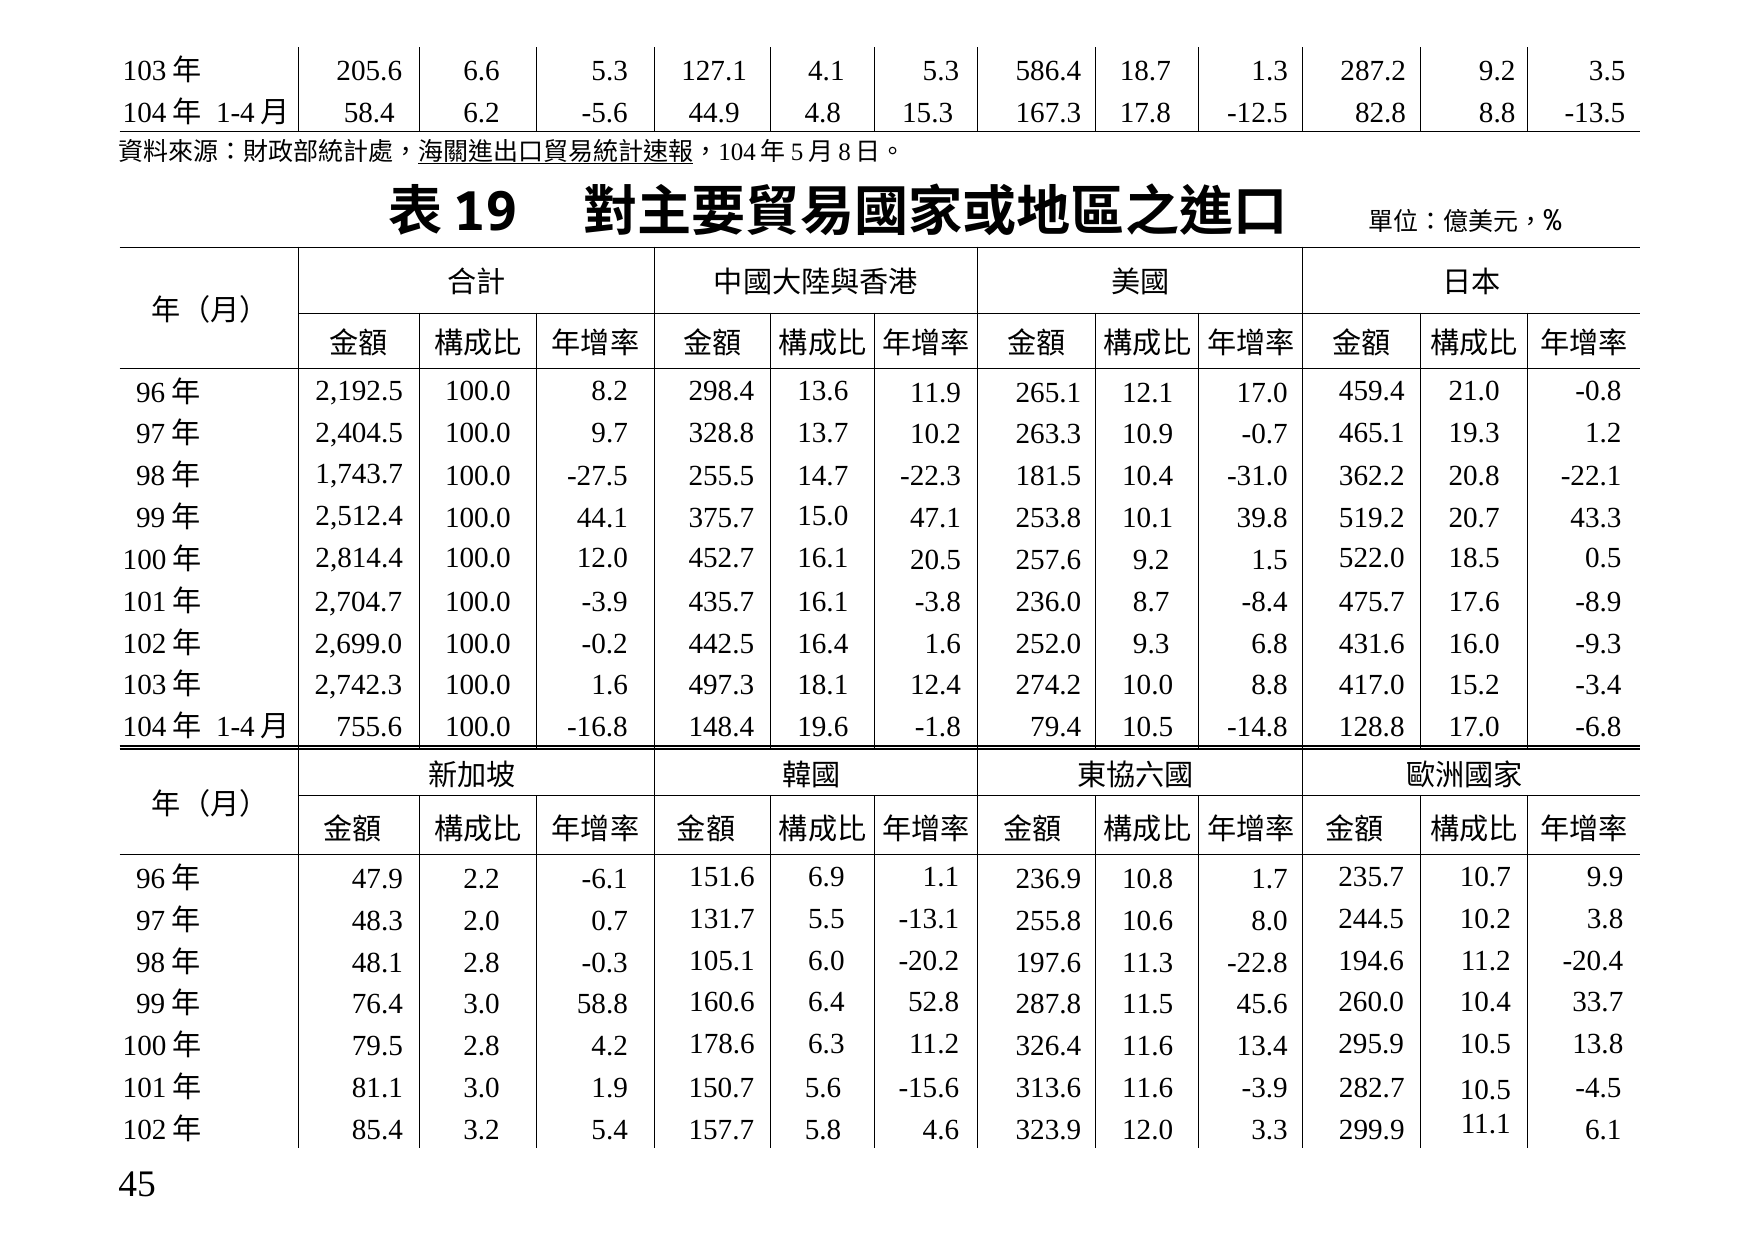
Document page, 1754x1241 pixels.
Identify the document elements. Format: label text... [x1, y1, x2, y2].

table_cell 2,814.4 [299, 536, 419, 578]
table_cell 17.6 16.0 [1421, 578, 1527, 661]
table_cell 11.2 [875, 1022, 977, 1064]
table_cell 1.1 [875, 855, 977, 897]
table_cell 151.6 [655, 855, 770, 897]
table_cell 255.5 [655, 453, 770, 494]
table_cell 10.5 [1096, 703, 1198, 745]
table_cell 9.2 [1421, 47, 1527, 89]
table_cell -13.5 [1528, 89, 1640, 131]
table_cell 韓國 [655, 750, 977, 795]
table_cell 1.6 [537, 661, 654, 703]
table_cell 255.8 [978, 897, 1095, 938]
table_cell 48.3 [299, 897, 419, 938]
table_cell 755.6 [299, 703, 419, 745]
table_cell 131.7 [655, 897, 770, 938]
table_cell 244.5 [1303, 897, 1420, 938]
table_cell 10.5 [1421, 1022, 1527, 1064]
table_cell 構成比 [420, 796, 536, 854]
table_cell 6.4 [771, 980, 874, 1022]
table_cell 1.5 [1199, 536, 1302, 578]
table_cell 260.0 [1303, 980, 1420, 1022]
table_cell 98年 [120, 939, 298, 980]
table_cell 11.6 12.0 [1096, 1064, 1198, 1147]
table_cell 98年 [120, 453, 298, 494]
table_cell 10.7 [1421, 855, 1527, 897]
table_cell 10.4 [1096, 453, 1198, 494]
table_cell 452.7 [655, 536, 770, 578]
table_cell 4.2 [537, 1022, 654, 1064]
table_cell 465.1 [1303, 411, 1420, 452]
table_cell 10.4 [1421, 980, 1527, 1022]
table_cell 2,704.7 2,699.0 [299, 578, 419, 661]
table_cell 12.4 [875, 661, 977, 703]
table_cell 497.3 [655, 661, 770, 703]
text 資料來源：財政部統計處，海關進出口貿易統計速報，104年5月8日。 [118, 132, 1636, 168]
table_cell -31.0 [1199, 453, 1302, 494]
table_cell -3.8 1.6 [875, 578, 977, 661]
table_cell 構成比 [1421, 796, 1527, 854]
table_cell 5.6 5.8 [771, 1064, 874, 1147]
table_cell 8.0 [1199, 897, 1302, 938]
table_cell 100.0 [420, 536, 536, 578]
table_cell 274.2 [978, 661, 1095, 703]
table_cell 15.3 [875, 89, 977, 131]
table_cell 39.8 [1199, 494, 1302, 536]
table_cell 205.6 [299, 47, 419, 89]
table_cell 6.6 [420, 47, 536, 89]
table_cell 年增率 [875, 796, 977, 854]
table_cell 15.0 [771, 494, 874, 536]
table_cell -0.3 [537, 939, 654, 980]
table_cell 構成比 [1421, 314, 1527, 368]
table_cell 1.7 [1199, 855, 1302, 897]
table_cell 100.0 100.0 [420, 578, 536, 661]
table_cell 14.7 [771, 453, 874, 494]
table_cell 287.2 [1303, 47, 1420, 89]
table_cell 年增率 [1199, 796, 1302, 854]
table_cell 17.8 [1096, 89, 1198, 131]
table_cell 19.3 [1421, 411, 1527, 452]
table_cell 197.6 [978, 939, 1095, 980]
table_cell 96年 [120, 369, 298, 411]
table_cell 12.0 [537, 536, 654, 578]
table_cell 18.7 [1096, 47, 1198, 89]
table_cell 2,404.5 [299, 411, 419, 452]
table_cell 年增率 [1528, 796, 1640, 854]
table_cell 18.1 [771, 661, 874, 703]
table_cell 265.1 [978, 369, 1095, 411]
table_cell 97年 [120, 897, 298, 938]
table_cell -16.8 [537, 703, 654, 745]
table_cell 2,742.3 [299, 661, 419, 703]
table_cell 417.0 [1303, 661, 1420, 703]
table_cell 10.2 [1421, 897, 1527, 938]
table_cell 16.1 [771, 536, 874, 578]
table_cell 10.0 [1096, 661, 1198, 703]
table_cell 9.2 [1096, 536, 1198, 578]
table_cell 4.1 [771, 47, 874, 89]
table_cell 104年 1-4月 [120, 89, 298, 131]
table_cell 257.6 [978, 536, 1095, 578]
table_cell 5.3 [537, 47, 654, 89]
table_cell 127.1 [655, 47, 770, 89]
table_cell 81.1 85.4 [299, 1064, 419, 1147]
table_cell 10.8 [1096, 855, 1198, 897]
table_cell 33.7 [1528, 980, 1640, 1022]
table_cell 103年 [120, 47, 298, 89]
table_cell -13.1 [875, 897, 977, 938]
table_cell 金額 [299, 314, 419, 368]
table_cell 11.5 [1096, 980, 1198, 1022]
table_cell 8.8 [1199, 661, 1302, 703]
table_cell 282.7 299.9 [1303, 1064, 1420, 1147]
table_cell 1.3 [1199, 47, 1302, 89]
table_cell 253.8 [978, 494, 1095, 536]
table_cell 167.3 [978, 89, 1095, 131]
table_cell 10.5 11.1 [1421, 1064, 1527, 1147]
table_cell -8.9 -9.3 [1528, 578, 1640, 661]
table_cell 99年 [120, 980, 298, 1022]
table_header 美國 [978, 248, 1302, 313]
table_cell 47.9 [299, 855, 419, 897]
table_cell -0.7 [1199, 411, 1302, 452]
table_cell 金額 [655, 314, 770, 368]
table_cell 金額 [1303, 314, 1420, 368]
table_cell 375.7 [655, 494, 770, 536]
table_cell -20.4 [1528, 939, 1640, 980]
table_cell 160.6 [655, 980, 770, 1022]
table_cell -5.6 [537, 89, 654, 131]
table_cell 年增率 [1199, 314, 1302, 368]
table_cell 11.2 [1421, 939, 1527, 980]
table_cell 43.3 [1528, 494, 1640, 536]
table_cell 3.8 [1528, 897, 1640, 938]
table_cell 3.0 3.2 [420, 1064, 536, 1147]
table_cell 103年 [120, 661, 298, 703]
table_cell 328.8 [655, 411, 770, 452]
table_cell 475.7 431.6 [1303, 578, 1420, 661]
table_cell 11.9 [875, 369, 977, 411]
table_cell 99年 [120, 494, 298, 536]
table_cell 326.4 [978, 1022, 1095, 1064]
table_cell 101年 102年 [120, 1064, 298, 1147]
table_cell 2.0 [420, 897, 536, 938]
table_cell 519.2 [1303, 494, 1420, 536]
table_cell 11.3 [1096, 939, 1198, 980]
table_cell 148.4 [655, 703, 770, 745]
table_cell 52.8 [875, 980, 977, 1022]
table_cell 15.2 [1421, 661, 1527, 703]
table_cell 年增率 [537, 796, 654, 854]
table_cell -14.8 [1199, 703, 1302, 745]
table_cell 0.7 [537, 897, 654, 938]
table_cell 58.4 [299, 89, 419, 131]
table_cell 100年 [120, 536, 298, 578]
table_cell 構成比 [1096, 796, 1198, 854]
table_cell 100年 [120, 1022, 298, 1064]
table_cell 2.8 [420, 1022, 536, 1064]
table_cell 45.6 [1199, 980, 1302, 1022]
table_cell 2,192.5 [299, 369, 419, 411]
table_cell 586.4 [978, 47, 1095, 89]
table_cell 年增率 [1528, 314, 1640, 368]
table_cell 100.0 [420, 703, 536, 745]
table_cell 44.9 [655, 89, 770, 131]
table_cell 17.0 [1421, 703, 1527, 745]
table_cell 194.6 [1303, 939, 1420, 980]
table_cell 2,512.4 [299, 494, 419, 536]
table_cell 100.0 [420, 411, 536, 452]
table_cell 362.2 [1303, 453, 1420, 494]
table_cell 9.7 [537, 411, 654, 452]
table_cell -6.1 [537, 855, 654, 897]
table_cell 12.1 [1096, 369, 1198, 411]
table_cell 105.1 [655, 939, 770, 980]
table_cell -27.5 [537, 453, 654, 494]
table_cell 金額 [1303, 796, 1420, 854]
table_cell 20.8 [1421, 453, 1527, 494]
table_cell -4.5 6.1 [1528, 1064, 1640, 1147]
table_cell 263.3 [978, 411, 1095, 452]
text 表19 對主要貿易國家或地區之進口 單位：億美元，% [118, 168, 1636, 247]
table_cell 11.6 [1096, 1022, 1198, 1064]
table_cell 10.2 [875, 411, 977, 452]
table_cell 298.4 [655, 369, 770, 411]
table_cell 18.5 [1421, 536, 1527, 578]
table_cell 100.0 [420, 453, 536, 494]
table_cell 金額 [299, 796, 419, 854]
table_cell 8.2 [537, 369, 654, 411]
table_cell 金額 [978, 314, 1095, 368]
table_cell 313.6 323.9 [978, 1064, 1095, 1147]
table_cell 2.8 [420, 939, 536, 980]
table_cell -22.8 [1199, 939, 1302, 980]
table_cell -12.5 [1199, 89, 1302, 131]
table_cell 435.7 442.5 [655, 578, 770, 661]
table_cell 97年 [120, 411, 298, 452]
table_cell 3.5 [1528, 47, 1640, 89]
table_cell 0.5 [1528, 536, 1640, 578]
table_cell 10.9 [1096, 411, 1198, 452]
table_cell 10.1 [1096, 494, 1198, 536]
table_cell 5.3 [875, 47, 977, 89]
table_cell 100.0 [420, 369, 536, 411]
table_cell 年（月） [120, 750, 298, 854]
table_cell 287.8 [978, 980, 1095, 1022]
table_cell 13.8 [1528, 1022, 1640, 1064]
table_cell 47.1 [875, 494, 977, 536]
table_header 合計 [299, 248, 654, 313]
table_cell 5.5 [771, 897, 874, 938]
table_cell 235.7 [1303, 855, 1420, 897]
table_cell 20.7 [1421, 494, 1527, 536]
table_cell 150.7 157.7 [655, 1064, 770, 1147]
table_cell 20.5 [875, 536, 977, 578]
table_cell 4.8 [771, 89, 874, 131]
table_cell 128.8 [1303, 703, 1420, 745]
table_cell 236.0 252.0 [978, 578, 1095, 661]
table_cell 9.9 [1528, 855, 1640, 897]
table_cell -0.8 [1528, 369, 1640, 411]
table_cell 19.6 [771, 703, 874, 745]
table_cell 101年 102年 [120, 578, 298, 661]
table_cell 82.8 [1303, 89, 1420, 131]
table_cell 構成比 [771, 796, 874, 854]
table_cell 6.3 [771, 1022, 874, 1064]
table_cell -15.6 4.6 [875, 1064, 977, 1147]
table_header 中國大陸與香港 [655, 248, 977, 313]
table_cell 48.1 [299, 939, 419, 980]
table_cell -3.9 3.3 [1199, 1064, 1302, 1147]
table_cell 6.0 [771, 939, 874, 980]
table_cell -8.4 6.8 [1199, 578, 1302, 661]
table_cell 96年 [120, 855, 298, 897]
table_cell 44.1 [537, 494, 654, 536]
table_cell 3.0 [420, 980, 536, 1022]
table_header 日本 [1303, 248, 1640, 313]
table_cell 構成比 [771, 314, 874, 368]
table_cell 6.2 [420, 89, 536, 131]
table_header 年（月） [120, 248, 298, 368]
table_cell 181.5 [978, 453, 1095, 494]
table_cell 459.4 [1303, 369, 1420, 411]
table_cell 金額 [978, 796, 1095, 854]
table_cell -22.1 [1528, 453, 1640, 494]
table_cell 16.1 16.4 [771, 578, 874, 661]
table_cell 79.5 [299, 1022, 419, 1064]
table_cell 13.4 [1199, 1022, 1302, 1064]
table_cell 100.0 [420, 494, 536, 536]
table_cell 8.7 9.3 [1096, 578, 1198, 661]
table_cell 100.0 [420, 661, 536, 703]
table_cell 年增率 [875, 314, 977, 368]
table_cell 58.8 [537, 980, 654, 1022]
table_cell 6.9 [771, 855, 874, 897]
table_cell 76.4 [299, 980, 419, 1022]
table_cell 1.2 [1528, 411, 1640, 452]
table_cell 2.2 [420, 855, 536, 897]
table_cell -1.8 [875, 703, 977, 745]
table_cell 年增率 [537, 314, 654, 368]
table_cell 13.6 [771, 369, 874, 411]
table_cell 295.9 [1303, 1022, 1420, 1064]
table_cell 8.8 [1421, 89, 1527, 131]
table_cell 178.6 [655, 1022, 770, 1064]
table_cell 金額 [655, 796, 770, 854]
table_cell 236.9 [978, 855, 1095, 897]
table_cell -3.9 -0.2 [537, 578, 654, 661]
table_cell 21.0 [1421, 369, 1527, 411]
table_cell 79.4 [978, 703, 1095, 745]
table_cell 構成比 [420, 314, 536, 368]
table_cell 10.6 [1096, 897, 1198, 938]
table_cell 1.9 5.4 [537, 1064, 654, 1147]
table_cell -6.8 [1528, 703, 1640, 745]
table_cell 歐洲國家 [1303, 750, 1640, 795]
table_cell 東協六國 [978, 750, 1302, 795]
table_cell 新加坡 [299, 750, 654, 795]
table_cell 13.7 [771, 411, 874, 452]
table_cell 1,743.7 [299, 453, 419, 494]
table_cell 522.0 [1303, 536, 1420, 578]
table_cell 104年 1-4月 [120, 703, 298, 745]
table_cell 構成比 [1096, 314, 1198, 368]
table_cell -3.4 [1528, 661, 1640, 703]
table_cell -22.3 [875, 453, 977, 494]
table_cell 17.0 [1199, 369, 1302, 411]
table_cell -20.2 [875, 939, 977, 980]
